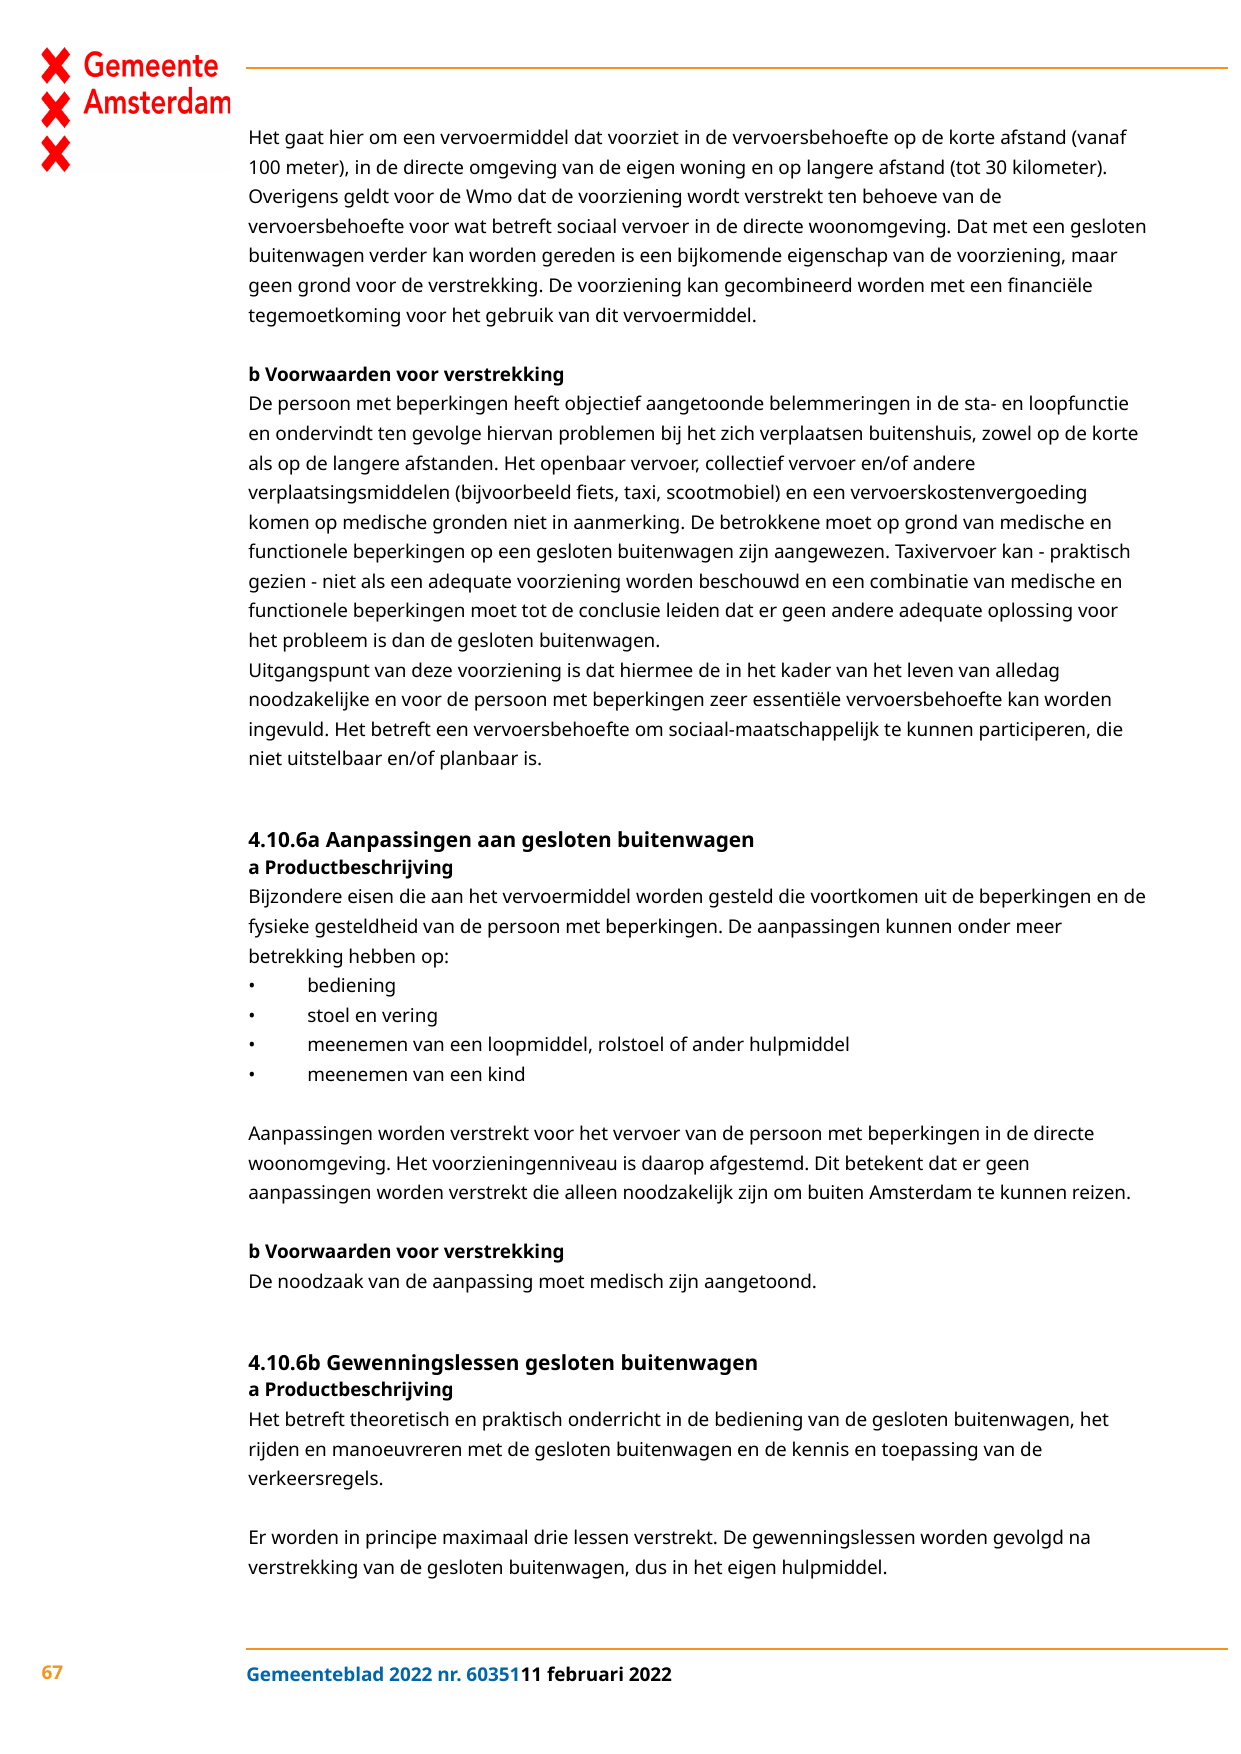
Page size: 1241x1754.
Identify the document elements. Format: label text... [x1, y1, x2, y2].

text Het betreft theoretisch en praktisch onderricht in de bediening van de gesloten buitenwagen, het rijden en manoeuvreren met de gesloten buitenwagen en de kennis en toepassing van de verkeersregels. [248, 1406, 1152, 1491]
text Het gaat hier om een vervoermiddel dat voorziet in de vervoersbehoefte op de korte afstand (vanaf 100 meter), in de directe omgeving van de eigen woning en op langere afstand (tot 30 kilometer). Overigens geldt voor de Wmo dat de voorziening wordt verstrekt ten behoeve van de vervoersbehoefte voor wat betreft sociaal vervoer in de directe woonomgeving. Dat met een gesloten buitenwagen verder kan worden gereden is een bijkomende eigenschap van de voorziening, maar geen grond voor de verstrekking. De voorziening kan gecombineerd worden met een financiële tegemoetkoming voor het gebruik van dit vervoermiddel. [248, 124, 1152, 328]
text Er worden in principe maximaal drie lessen verstrekt. De gewenningslessen worden gevolgd na verstrekking van de gesloten buitenwagen, dus in het eigen hulpmiddel. [248, 1524, 1152, 1580]
text Aanpassingen worden verstrekt voor het vervoer van de persoon met beperkingen in de directe woonomgeving. Het voorzieningenniveau is daarop afgestemd. Dit betekent dat er geen aanpassingen worden verstrekt die alleen noodzakelijk zijn om buiten Amsterdam te kunnen reizen. [248, 1120, 1152, 1205]
text Bijzondere eisen die aan het vervoermiddel worden gesteld die voortkomen uit de beperkingen en de fysieke gesteldheid van de persoon met beperkingen. De aanpassingen kunnen onder meer betrekking hebben op: [248, 884, 1152, 968]
picture [41, 47, 231, 172]
text a Productbeschrijving [248, 1377, 1152, 1402]
list meenemen van een loopmiddel, rolstoel of ander hulpmiddel [248, 1032, 1152, 1057]
list bediening [248, 972, 1152, 998]
list meenemen van een kind [248, 1061, 1152, 1087]
text b Voorwaarden voor verstrekking [248, 361, 1152, 387]
text 4.10.6b Gewenningslessen gesloten buitenwagen [248, 1348, 1152, 1377]
text De persoon met beperkingen heeft objectief aangetoonde belemmeringen in de sta- en loopfunctie en ondervindt ten gevolge hiervan problemen bij het zich verplaatsen buitenshuis, zowel op de korte als op de langere afstanden. Het openbaar vervoer, collectief vervoer en/of andere verplaatsingsmiddelen (bijvoorbeeld fiets, taxi, scootmobiel) en een vervoerskostenvergoeding komen op medische gronden niet in aanmerking. De betrokkene moet op grond van medische en functionele beperkingen op een gesloten buitenwagen zijn aangewezen. Taxivervoer kan - praktisch gezien - niet als een adequate voorziening worden beschouwd en een combinatie van medische en functionele beperkingen moet tot de conclusie leiden dat er geen andere adequate oplossing voor het probleem is dan de gesloten buitenwagen. [248, 391, 1152, 653]
text b Voorwaarden voor verstrekking [248, 1239, 1152, 1264]
text De noodzaak van de aanpassing moet medisch zijn aangetoond. [248, 1268, 1152, 1294]
text Uitgangspunt van deze voorziening is dat hiermee de in het kader van het leven van alledag noodzakelijke en voor de persoon met beperkingen zeer essentiële vervoersbehoefte kan worden ingevuld. Het betreft een vervoersbehoefte om sociaal-maatschappelijk te kunnen participeren, die niet uitstelbaar en/of planbaar is. [248, 657, 1152, 771]
text a Productbeschrijving [248, 854, 1152, 880]
list stoel en vering [248, 1002, 1152, 1028]
text 4.10.6a Aanpassingen aan gesloten buitenwagen [248, 826, 1152, 854]
